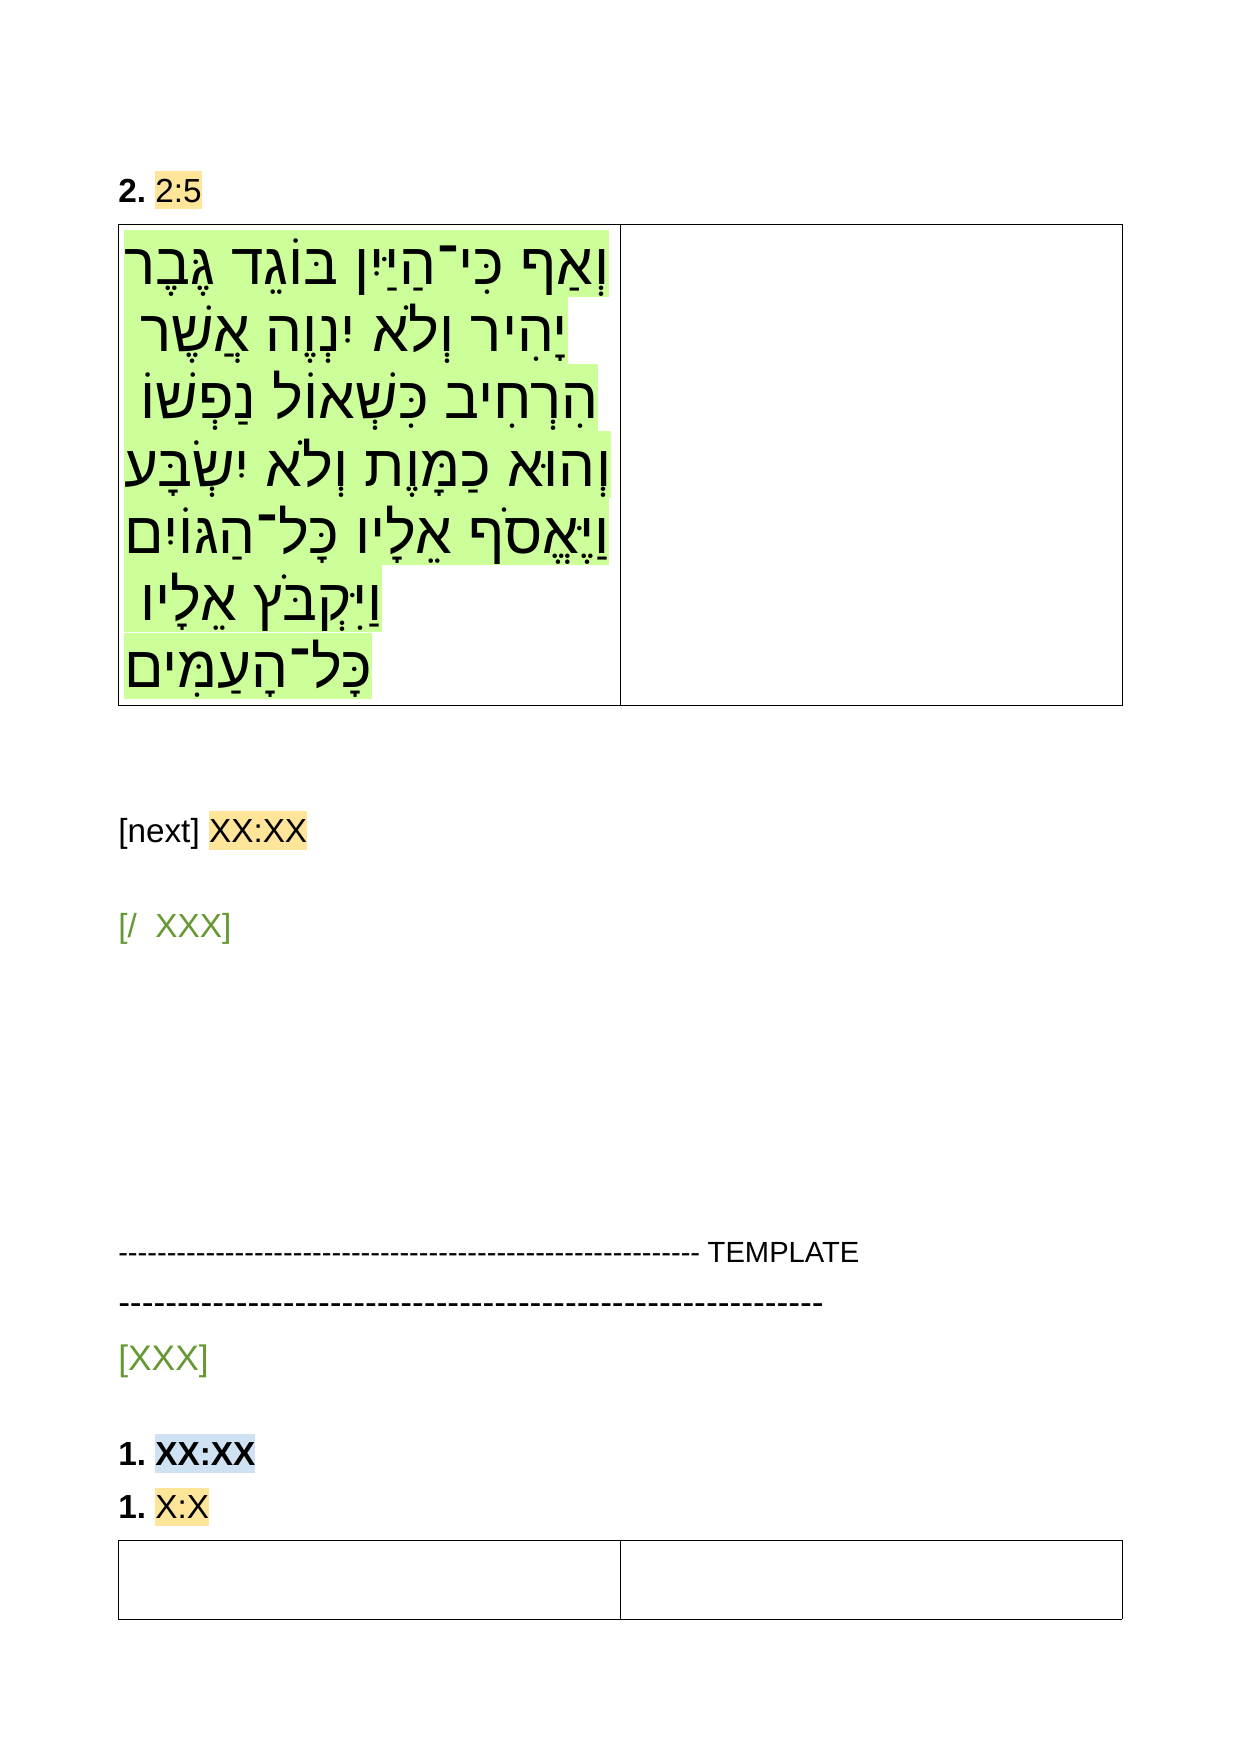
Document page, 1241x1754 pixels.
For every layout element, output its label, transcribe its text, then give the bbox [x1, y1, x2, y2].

table_header [621, 1541, 1122, 1619]
text [/ XXX] [118, 906, 1122, 944]
text [XXX] [118, 1337, 1122, 1378]
table_header [621, 225, 1122, 705]
text 1. X:X [118, 1487, 1122, 1526]
text ------------------------------------------------------------ [118, 1281, 1122, 1322]
text 2. 2:5 [118, 171, 1122, 209]
text ------------------------------------------------------------ TEMPLATE [118, 1234, 1122, 1268]
table_header [119, 1541, 620, 1619]
table_header וְאַף כִּי־הַיַּיִן בּוֹגֵד גֶּבֶר יָהִיר וְלֹא יִנְוֶה אֲשֶׁר הִרְחִיב כִּשְׁאוֹל נַפְשׁוֹ וְהוּא כַמָּוֶת וְלֹא יִשְׂבָּע וַיֶּאֱסֹף אֵלָיו כָּל־הַגּוֹיִם וַיִּקְבֹּץ אֵלָיו כָּל־הָעַמִּים [119, 225, 620, 705]
text [next] XX:XX [118, 811, 1122, 850]
text 1. XX:XX [118, 1434, 1122, 1473]
